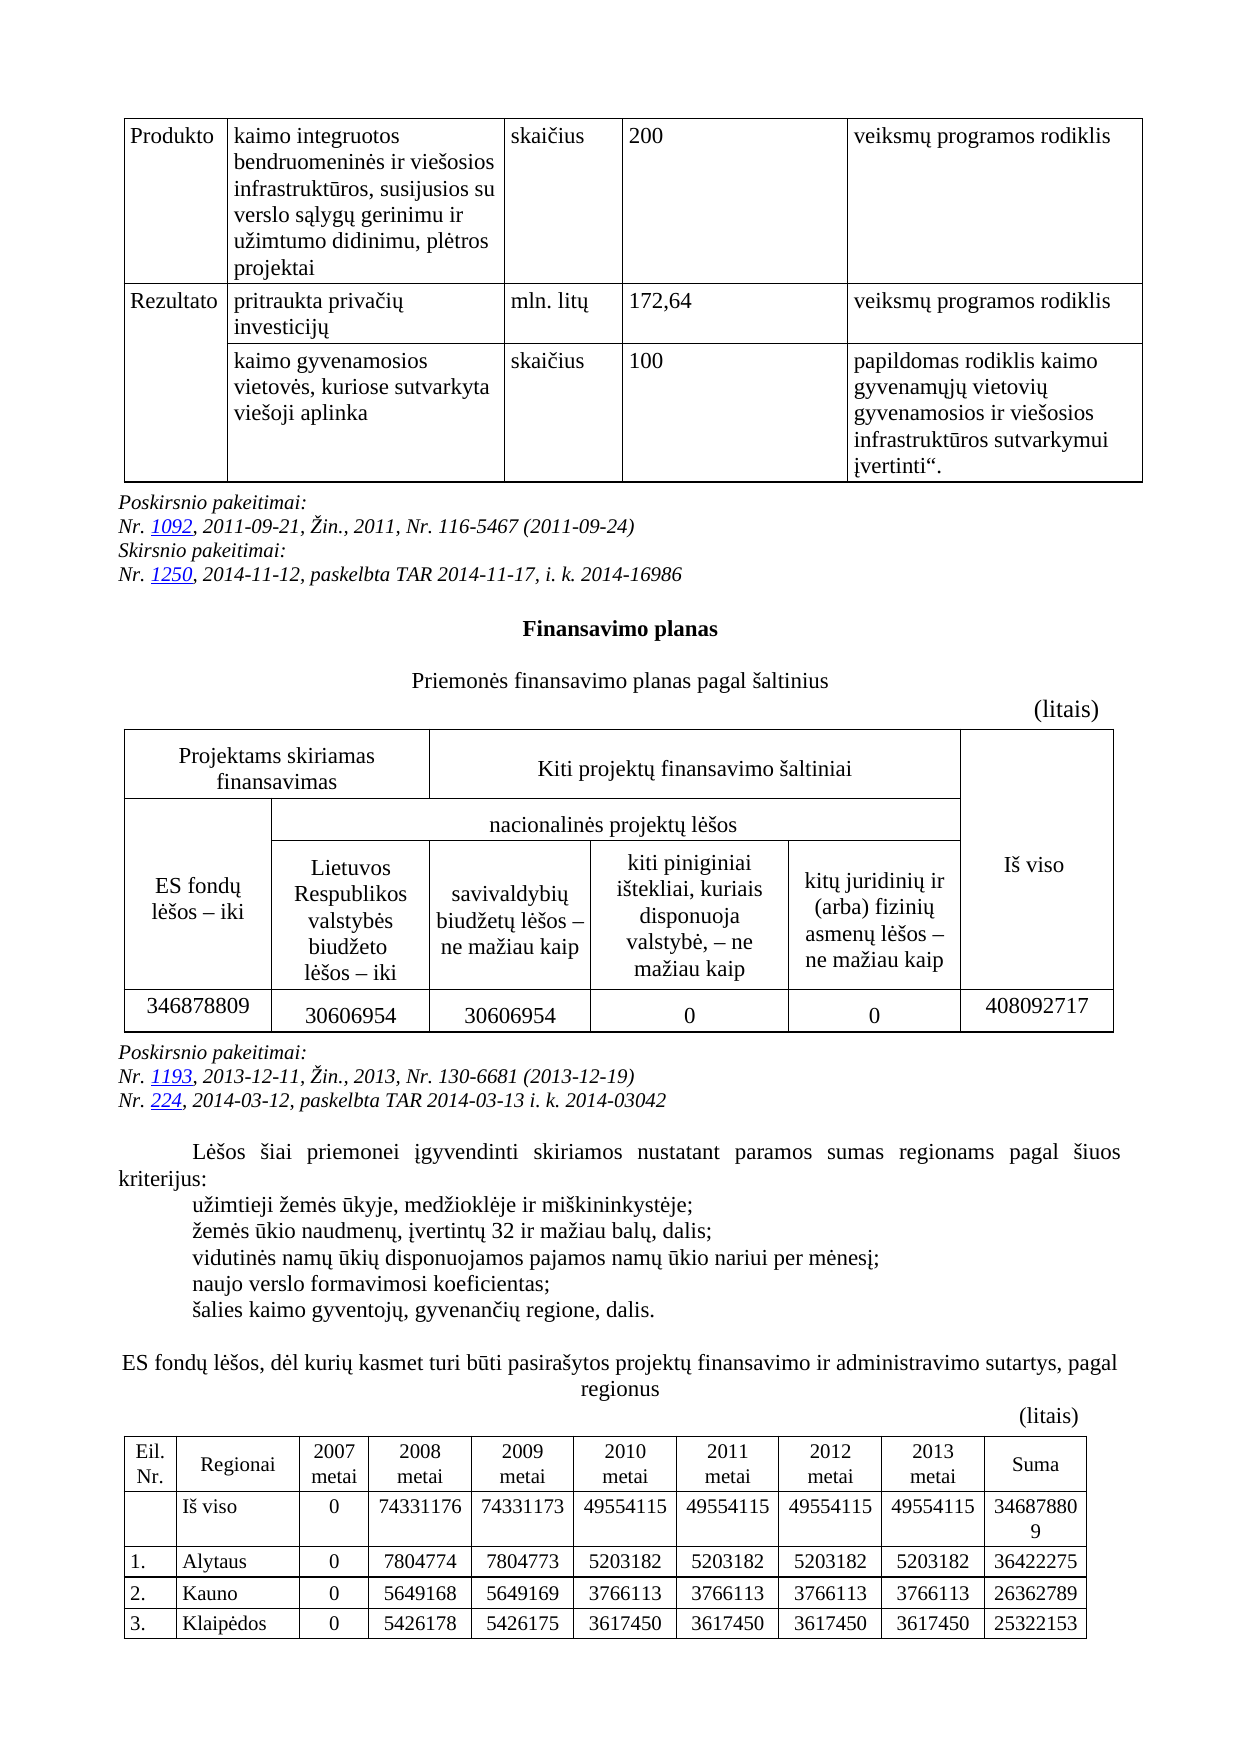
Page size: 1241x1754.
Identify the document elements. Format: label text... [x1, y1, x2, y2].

table_header 2012 metai [779, 1437, 881, 1491]
table_cell 346878809 [985, 1492, 1086, 1546]
table_header 2009 metai [472, 1437, 573, 1491]
table_header Projektams skiriamas finansavimas [125, 730, 429, 798]
text Poskirsnio pakeitimai: [118, 1040, 1122, 1064]
text vidutinės namų ūkių disponuojamos pajamos namų ūkio nariui per mėnesį; [118, 1244, 1122, 1270]
table_cell 30606954 [430, 990, 590, 1031]
table_cell 3. [125, 1609, 176, 1638]
table_cell ES fondų lėšos – iki [125, 799, 271, 989]
table_cell 5426178 [369, 1609, 471, 1638]
text Nr. 224, 2014-03-12, paskelbta TAR 2014-03-13 i. k. 2014-03042 [118, 1088, 1122, 1112]
table_cell kaimo integruotos bendruomeninės ir viešosios infrastruktūros, susijusios su verslo sąlygų gerinimu ir užimtumo didinimu, plėtros projektai [228, 119, 504, 283]
text (litais) [118, 694, 1122, 722]
table_cell 3617450 [882, 1609, 984, 1638]
table_cell 100 [623, 344, 847, 481]
text Poskirsnio pakeitimai: [118, 490, 1122, 514]
table_cell 7804774 [369, 1547, 471, 1576]
table_cell 49554115 [677, 1492, 778, 1546]
table_cell 2. [125, 1578, 176, 1607]
table_cell Produkto [125, 119, 227, 283]
table_cell 74331173 [472, 1492, 573, 1546]
table_cell 0 [300, 1578, 368, 1607]
text Nr. 1193, 2013-12-11, Žin., 2013, Nr. 130-6681 (2013-12-19) [118, 1064, 1122, 1088]
text Nr. 1250, 2014-11-12, paskelbta TAR 2014-11-17, i. k. 2014-16986 [118, 562, 1122, 586]
table_cell 5203182 [574, 1547, 676, 1576]
table_cell 25322153 [985, 1609, 1086, 1638]
table_cell 36422275 [985, 1547, 1086, 1576]
text Priemonės finansavimo planas pagal šaltinius [118, 667, 1122, 694]
table_cell Rezultato [125, 284, 227, 481]
table_cell 0 [591, 990, 788, 1031]
table_cell 5203182 [677, 1547, 778, 1576]
table_cell kaimo gyvenamosios vietovės, kuriose sutvarkyta viešoji aplinka [228, 344, 504, 481]
table_header Iš viso [961, 730, 1113, 989]
table_cell 3766113 [779, 1578, 881, 1607]
table_cell skaičius [505, 344, 622, 481]
table_cell 26362789 [985, 1578, 1086, 1607]
table_cell 5203182 [882, 1547, 984, 1576]
text užimtieji žemės ūkyje, medžioklėje ir miškininkystėje; [118, 1191, 1122, 1217]
table_cell veiksmų programos rodiklis [848, 284, 1142, 343]
text žemės ūkio naudmenų, įvertintų 32 ir mažiau balų, dalis; [118, 1217, 1122, 1244]
table_cell Klaipėdos [177, 1609, 299, 1638]
table_cell 408092717 [961, 990, 1113, 1031]
table_cell Lietuvos Respublikos valstybės biudžeto lėšos – iki [272, 841, 429, 989]
table_cell 0 [789, 990, 960, 1031]
table_header Eil. Nr. [125, 1437, 176, 1491]
table_header 2011 metai [677, 1437, 778, 1491]
table_cell 7804773 [472, 1547, 573, 1576]
table_cell 200 [623, 119, 847, 283]
table_cell 3617450 [677, 1609, 778, 1638]
table_cell Iš viso [177, 1492, 299, 1546]
table_cell nacionalinės projektų lėšos [272, 799, 960, 840]
text Finansavimo planas [118, 615, 1122, 641]
table_cell kiti piniginiai ištekliai, kuriais disponuoja valstybė, – ne mažiau kaip [591, 841, 788, 989]
table_cell 0 [300, 1609, 368, 1638]
text Lėšos šiai priemonei įgyvendinti skiriamos nustatant paramos sumas regionams pagal šiuos kriterijus: [118, 1138, 1122, 1191]
table_header Suma [985, 1437, 1086, 1491]
text Nr. 1092, 2011-09-21, Žin., 2011, Nr. 116-5467 (2011-09-24) [118, 514, 1122, 538]
text Skirsnio pakeitimai: [118, 538, 1122, 562]
table_cell pritraukta privačių investicijų [228, 284, 504, 343]
table_cell 5649168 [369, 1578, 471, 1607]
table_cell 1. [125, 1547, 176, 1576]
table_cell 49554115 [779, 1492, 881, 1546]
table_header 2013 metai [882, 1437, 984, 1491]
table_cell Alytaus [177, 1547, 299, 1576]
table_header 2010 metai [574, 1437, 676, 1491]
table_cell kitų juridinių ir (arba) fizinių asmenų lėšos – ne mažiau kaip [789, 841, 960, 989]
table_cell veiksmų programos rodiklis [848, 119, 1142, 283]
table_cell Kauno [177, 1578, 299, 1607]
table_cell 172,64 [623, 284, 847, 343]
table_cell 49554115 [574, 1492, 676, 1546]
text naujo verslo formavimosi koeficientas; [118, 1270, 1122, 1296]
table_cell 30606954 [272, 990, 429, 1031]
table_cell 49554115 [882, 1492, 984, 1546]
table_cell 3766113 [574, 1578, 676, 1607]
table_header Regionai [177, 1437, 299, 1491]
table_cell skaičius [505, 119, 622, 283]
table_cell [125, 1492, 176, 1546]
table_cell savivaldybių biudžetų lėšos – ne mažiau kaip [430, 841, 590, 989]
table_header 2007 metai [300, 1437, 368, 1491]
table_cell 5203182 [779, 1547, 881, 1576]
table_cell 5426175 [472, 1609, 573, 1638]
table_cell 3617450 [779, 1609, 881, 1638]
table_cell 74331176 [369, 1492, 471, 1546]
table_cell papildomas rodiklis kaimo gyvenamųjų vietovių gyvenamosios ir viešosios infrastruktūros sutvarkymui įvertinti“. [848, 344, 1142, 481]
table_header Kiti projektų finansavimo šaltiniai [430, 730, 960, 798]
table_cell 0 [300, 1547, 368, 1576]
table_cell 3617450 [574, 1609, 676, 1638]
table_header 2008 metai [369, 1437, 471, 1491]
text ES fondų lėšos, dėl kurių kasmet turi būti pasirašytos projektų finansavimo ir administravimo sutartys, pagal regionus [118, 1349, 1122, 1402]
text šalies kaimo gyventojų, gyvenančių regione, dalis. [118, 1296, 1122, 1323]
table_cell 346878809 [125, 990, 271, 1031]
table_cell mln. litų [505, 284, 622, 343]
text (litais) [118, 1402, 1122, 1428]
table_cell 3766113 [677, 1578, 778, 1607]
table_cell 0 [300, 1492, 368, 1546]
table_cell 5649169 [472, 1578, 573, 1607]
table_cell 3766113 [882, 1578, 984, 1607]
